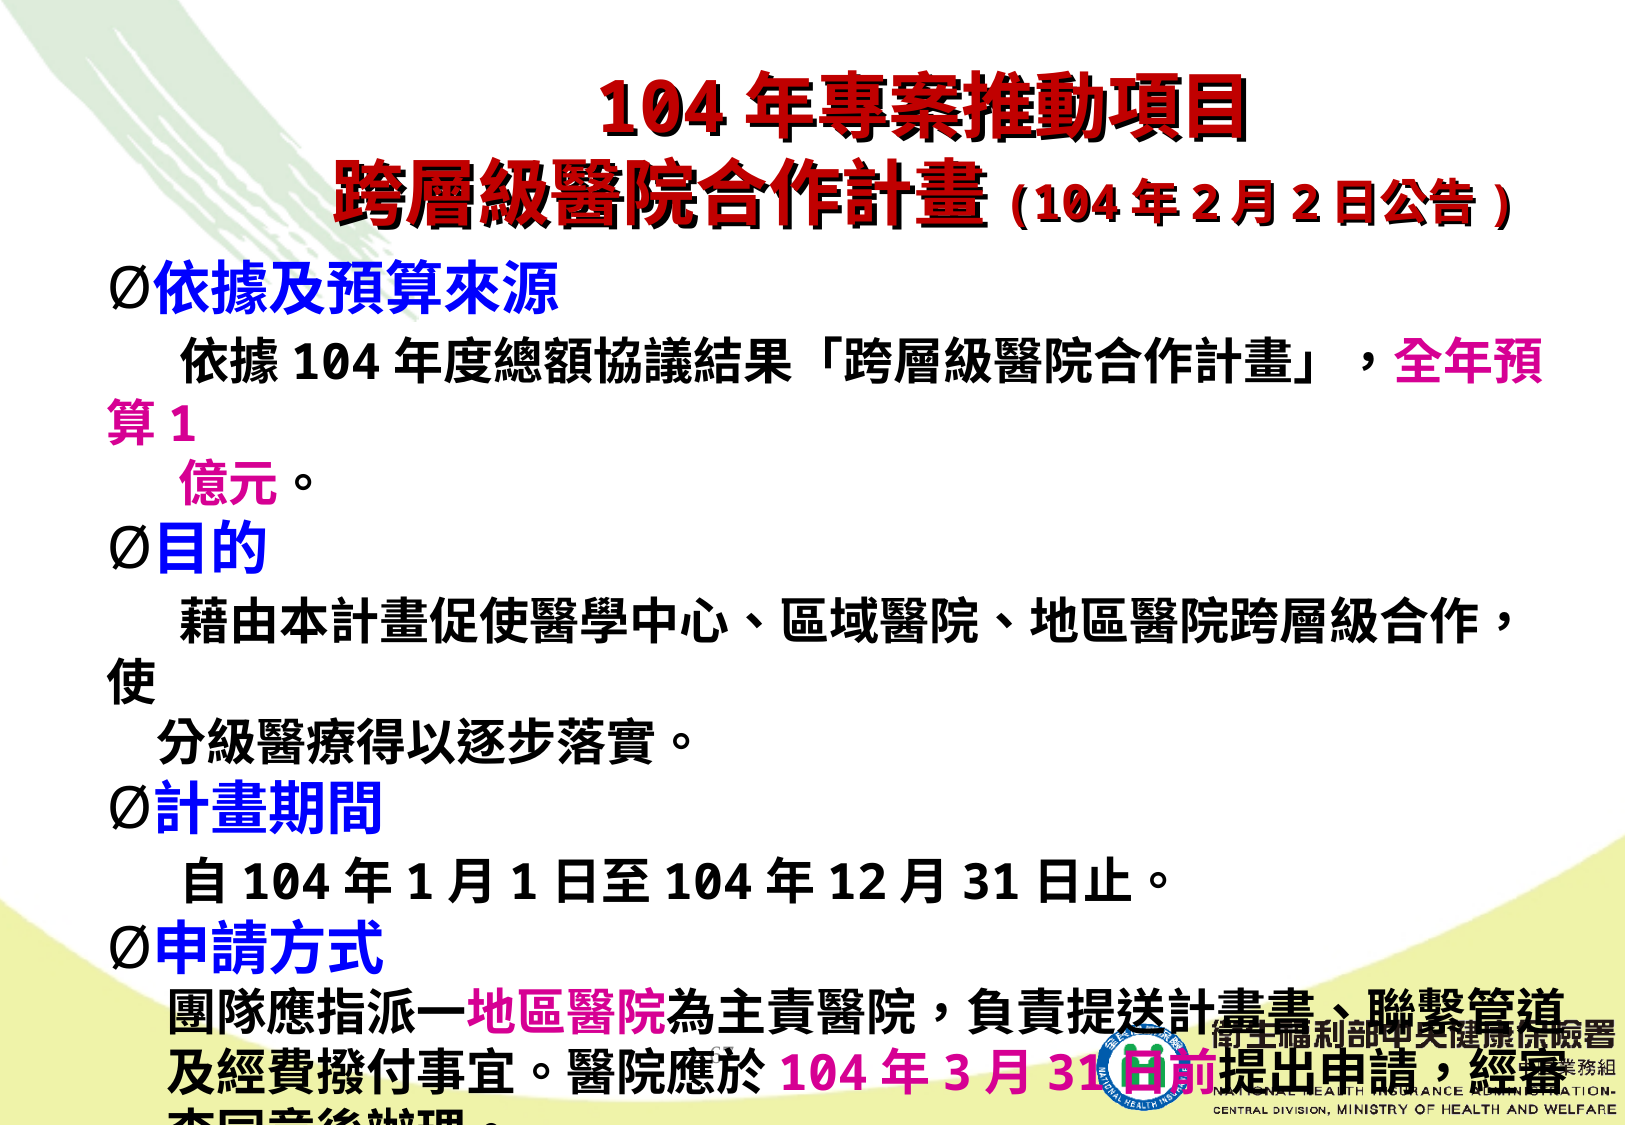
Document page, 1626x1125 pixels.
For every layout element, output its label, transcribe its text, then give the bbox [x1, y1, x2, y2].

title 104年專案推動項目 跨層級醫院合作計畫(104年2月2日公告) [304, 42, 1544, 243]
text_box 依據及預算來源 依據104年度總額協議結果「跨層級醫院合作計畫」，全年預算1 億元。 目的 藉由本計畫促使醫學中心、區域醫院、地區醫院跨層級合作，使 分級醫療得以逐步落實。 計畫期間 自104年1月1日至104年12月31日止。 申請方式 團隊應指派一地區醫院為主責醫院，負責提送計畫書、聯繫管道及經費撥付事宜。醫院應於104年3月31日前提出申請，經審查同意後辦理。 [92, 243, 1592, 1125]
